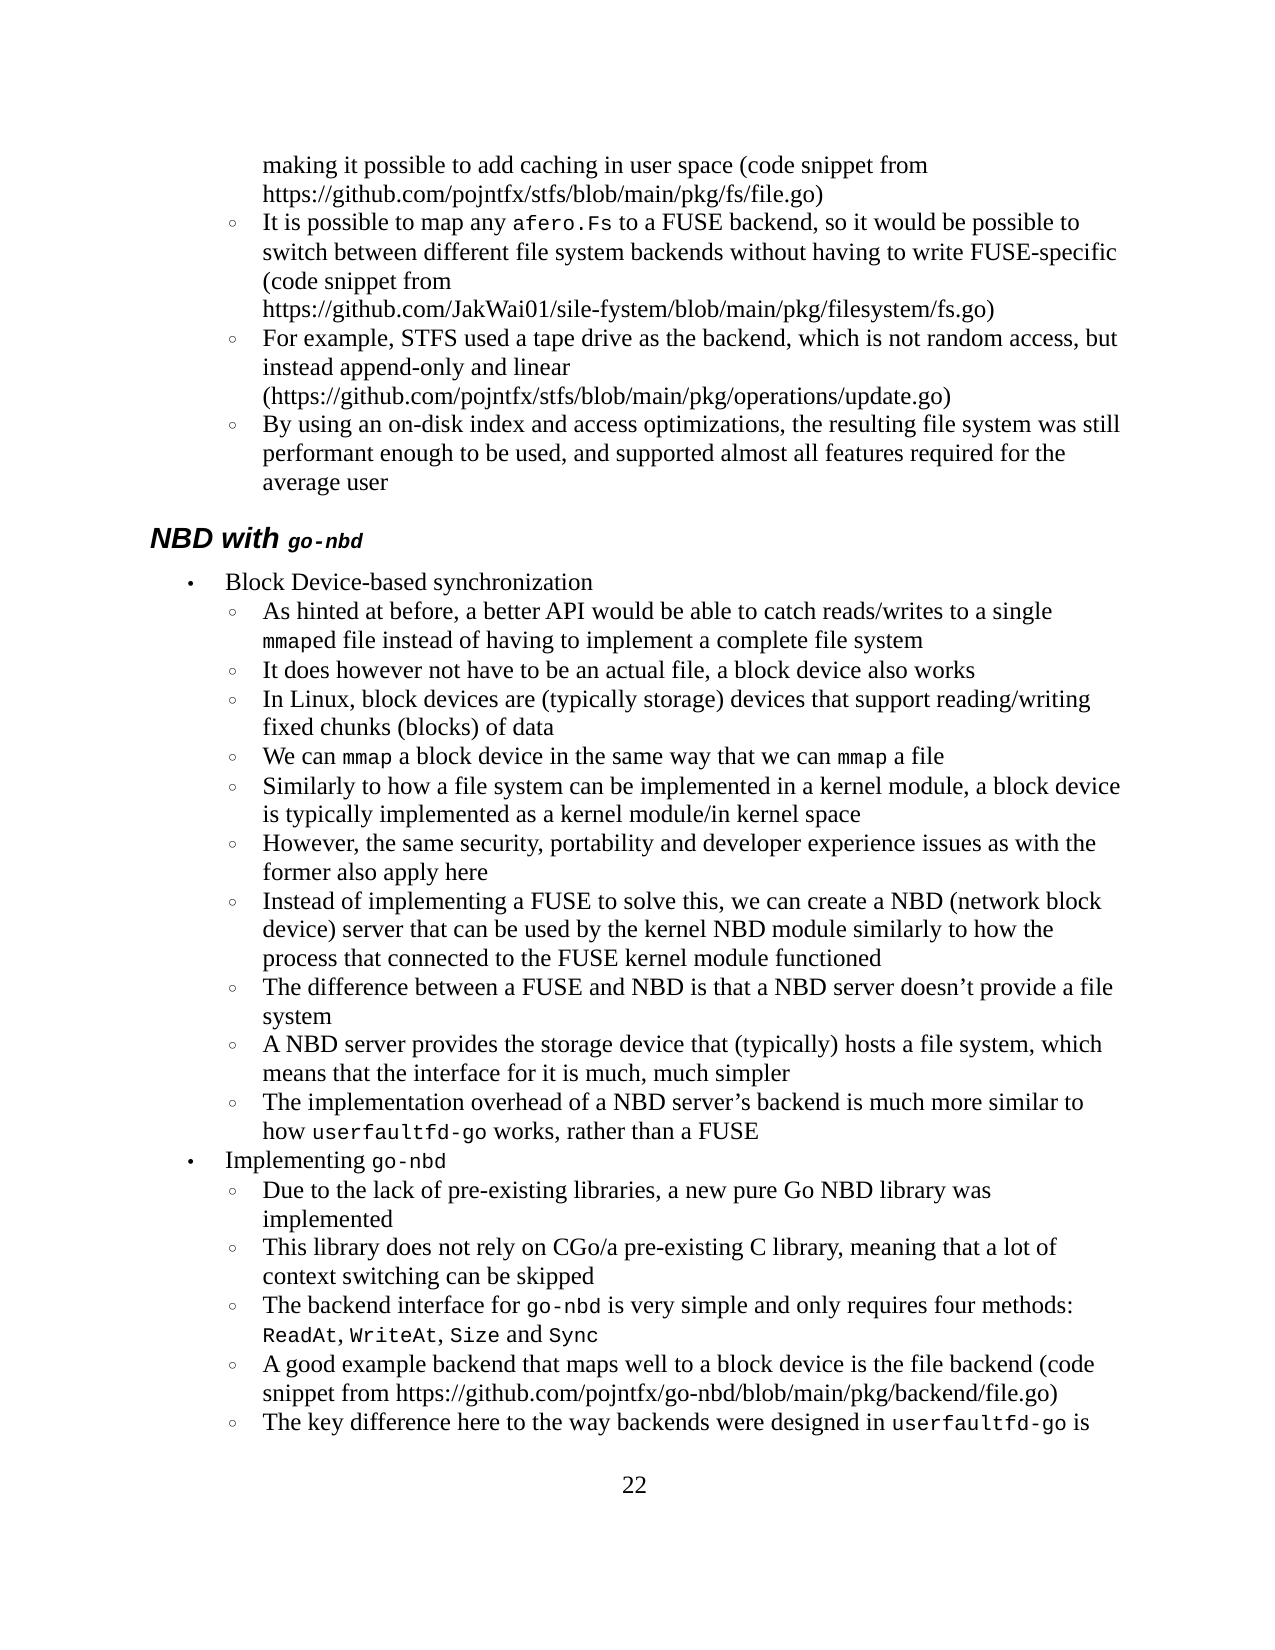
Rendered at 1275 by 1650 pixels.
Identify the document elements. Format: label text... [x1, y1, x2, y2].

list Implementing go-nbd [187, 1145, 1125, 1175]
list Instead of implementing a FUSE to solve this, we can create a NBD (network block device) server that can be used by the kernel NBD module similarly to how the process that connected to the FUSE kernel module functioned [225, 886, 1125, 972]
list We can mmap a block device in the same way that we can mmap a file [225, 741, 1125, 771]
subtitle NBD with go-nbd [150, 521, 1125, 554]
list A good example backend that maps well to a block device is the file backend (code snippet from https://github.com/pojntfx/go-nbd/blob/main/pkg/backend/file.go) [225, 1349, 1125, 1407]
list The key difference here to the way backends were designed in userfaultfd-go is [225, 1407, 1125, 1436]
list Due to the lack of pre-existing libraries, a new pure Go NBD library was implemented [225, 1175, 1125, 1232]
list As hinted at before, a better API would be able to catch reads/writes to a single mmaped file instead of having to implement a complete file system [225, 596, 1125, 655]
list This library does not rely on CGo/a pre-existing C library, meaning that a lot of context switching can be skipped [225, 1232, 1125, 1290]
list For example, STFS used a tape drive as the backend, which is not random access, but instead append-only and linear (https://github.com/pojntfx/stfs/blob/main/pkg/operations/update.go) [225, 323, 1125, 409]
list However, the same security, portability and developer experience issues as with the former also apply here [225, 828, 1125, 886]
list By using an on-disk index and access optimizations, the resulting file system was still performant enough to be used, and supported almost all features required for the average user [225, 409, 1125, 496]
list A NBD server provides the storage device that (typically) hosts a file system, which means that the interface for it is much, much simpler [225, 1029, 1125, 1087]
list Similarly to how a file system can be implemented in a kernel module, a block device is typically implemented as a kernel module/in kernel space [225, 771, 1125, 828]
list The implementation overhead of a NBD server’s backend is much more similar to how userfaultfd-go works, rather than a FUSE [225, 1087, 1125, 1145]
list In Linux, block devices are (typically storage) devices that support reading/writing fixed chunks (blocks) of data [225, 684, 1125, 741]
list The backend interface for go-nbd is very simple and only requires four methods: ReadAt, WriteAt, Size and Sync [225, 1290, 1125, 1349]
list It does however not have to be an actual file, a block device also works [225, 655, 1125, 684]
list making it possible to add caching in user space (code snippet from https://github.com/pojntfx/stfs/blob/main/pkg/fs/file.go) [225, 150, 1125, 207]
list The difference between a FUSE and NBD is that a NBD server doesn’t provide a file system [225, 972, 1125, 1029]
list It is possible to map any afero.Fs to a FUSE backend, so it would be possible to switch between different file system backends without having to write FUSE-specific (code snippet from https://github.com/JakWai01/sile-fystem/blob/main/pkg/filesystem/fs.go) [225, 207, 1125, 323]
list Block Device-based synchronization [187, 567, 1125, 596]
